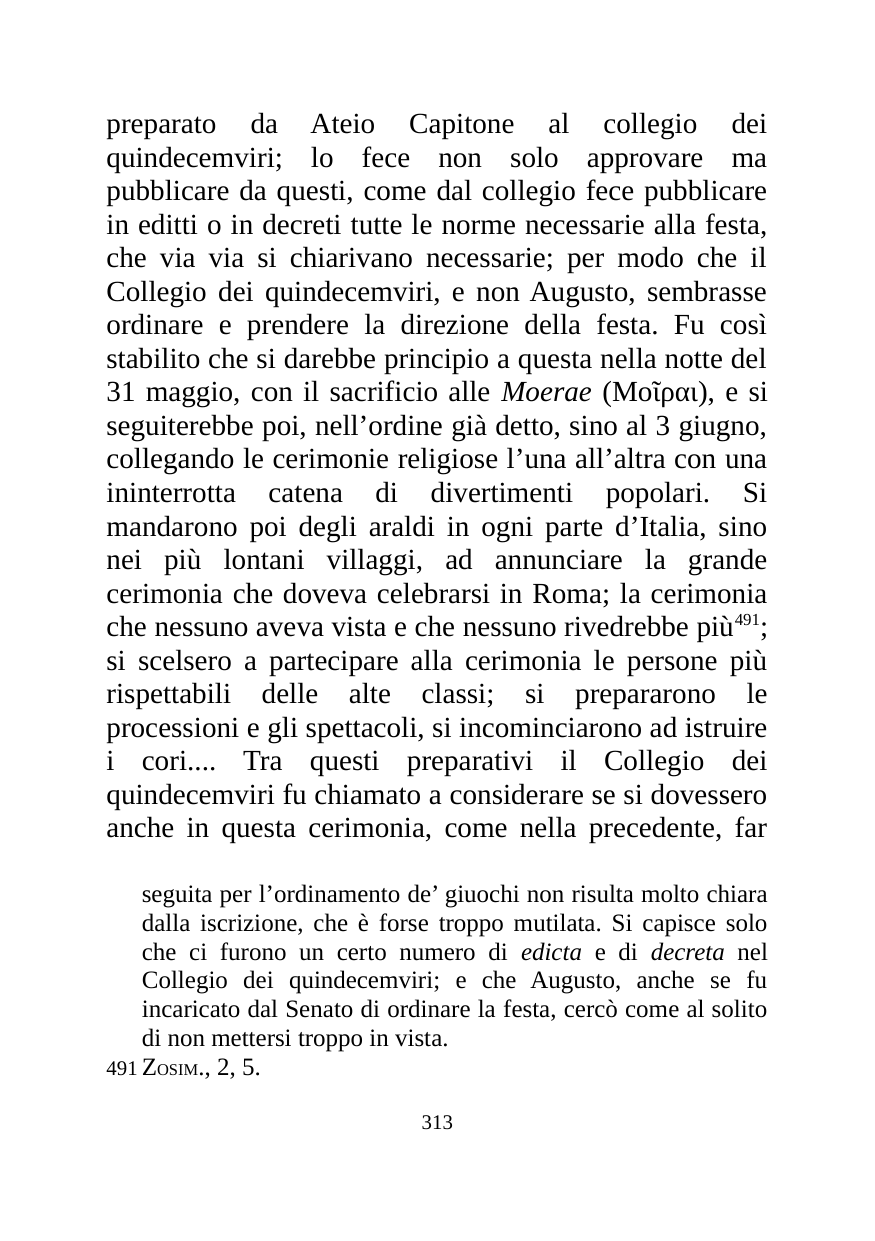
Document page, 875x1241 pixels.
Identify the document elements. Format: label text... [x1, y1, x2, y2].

text seguita per l’ordinamento de’ giuochi non risulta molto chiara dalla iscrizione, che è forse troppo mutilata. Si capisce solo che ci furono un certo numero di edicta e di decreta nel Collegio dei quindecemviri; e che Augusto, anche se fu incaricato dal Senato di ordinare la festa, cercò come al solito di non mettersi troppo in vista. [106, 879, 768, 1052]
text Zosim., 2, 5. [106, 1052, 768, 1080]
text preparato da Ateio Capitone al collegio dei quindecemviri; lo fece non solo approvare ma pubblicare da questi, come dal collegio fece pubblicare in editti o in decreti tutte le norme necessarie alla festa, che via via si chiarivano necessarie; per modo che il Collegio dei quindecemviri, e non Augusto, sembrasse ordinare e prendere la direzione della festa. Fu così stabilito che si darebbe principio a questa nella notte del 31 maggio, con il sacrificio alle Moerae (Μοῖραι), e si seguiterebbe poi, nell’ordine già detto, sino al 3 giugno, collegando le cerimonie religiose l’una all’altra con una ininterrotta catena di divertimenti popolari. Si mandarono poi degli araldi in ogni parte d’Italia, sino nei più lontani villaggi, ad annunciare la grande cerimonia che doveva celebrarsi in Roma; la cerimonia che nessuno aveva vista e che nessuno rivedrebbe più; si scelsero a partecipare alla cerimonia le persone più rispettabili delle alte classi; si prepararono le processioni e gli spettacoli, si incominciarono ad istruire i cori.... Tra questi preparativi il Collegio dei quindecemviri fu chiamato a considerare se si dovessero anche in questa cerimonia, come nella precedente, far [106, 106, 768, 844]
